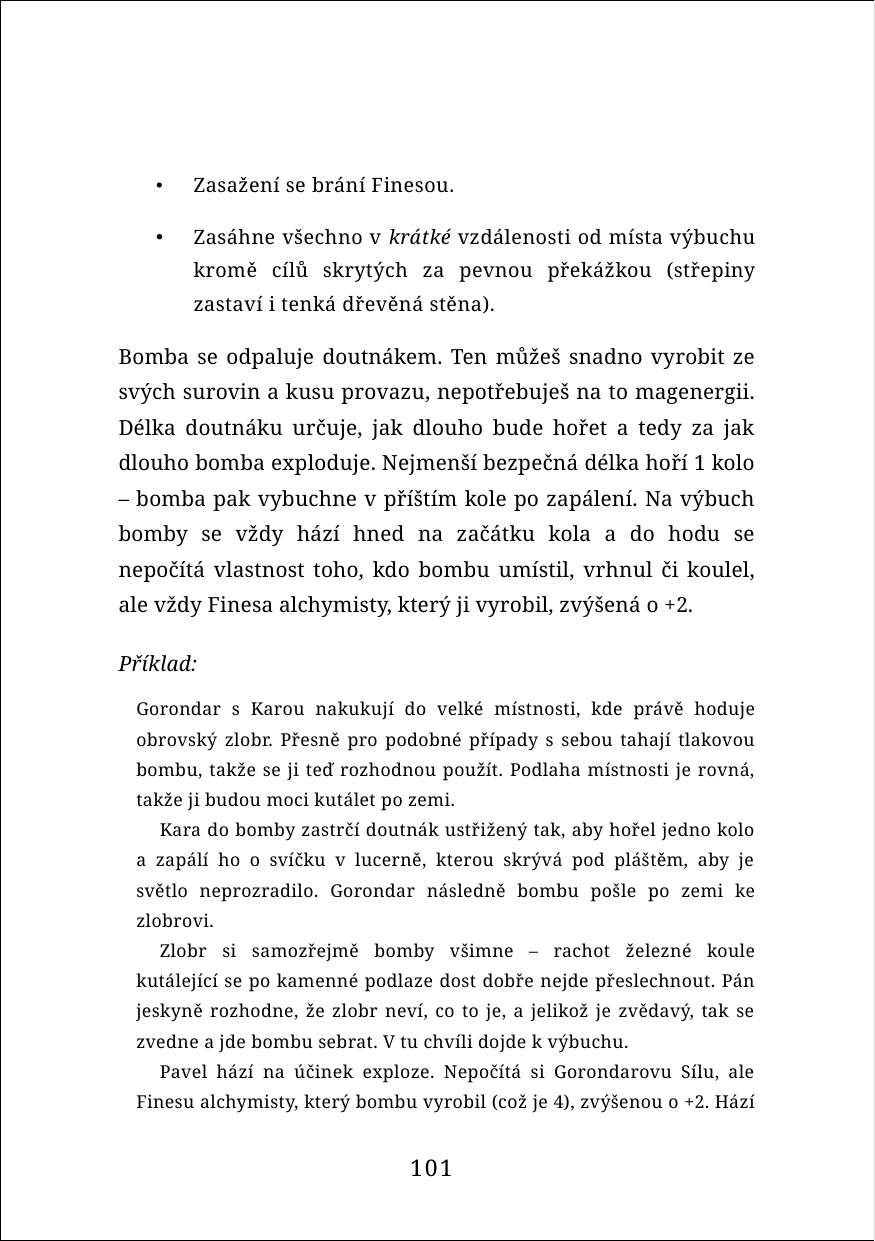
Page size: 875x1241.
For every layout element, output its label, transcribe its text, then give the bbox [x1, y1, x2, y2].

text Gorondar s Karou nakukují do velké místnosti, kde právě hoduje obrovský zlobr. Přesně pro podobné případy s sebou tahají tlakovou bombu, takže se ji teď rozhodnou použít. Podlaha místnosti je rovná, takže ji budou moci kutálet po zemi. Kara do bomby zastrčí doutnák ustřižený tak, aby hořel jedno kolo a zapálí ho o svíčku v lucerně, kterou skrývá pod pláštěm, aby je světlo neprozradilo. Gorondar následně bombu pošle po zemi ke zlobrovi. Zlobr si samozřejmě bomby všimne – rachot železné koule kutálející se po kamenné podlaze dost dobře nejde přeslechnout. Pán jeskyně rozhodne, že zlobr neví, co to je, a jelikož je zvědavý, tak se zvedne a jde bombu sebrat. V tu chvíli dojde k výbuchu. Pavel hází na účinek exploze. Nepočítá si Gorondarovu Sílu, ale Finesu alchymisty, který bombu vyrobil (což je 4), zvýšenou o +2. Hází [136, 697, 756, 1114]
text Bomba se odpaluje doutnákem. Ten můžeš snadno vyrobit ze svých surovin a kusu provazu, nepotřebuješ na to magenergii. Délka doutnáku určuje, jak dlouho bude hořet a tedy za jak dlouho bomba exploduje. Nejmenší bezpečná délka hoří 1 kolo – bomba pak vybuchne v příštím kole po zapálení. Na výbuch bomby se vždy hází hned na začátku kola a do hodu se nepočítá vlastnost toho, kdo bombu umístil, vrhnul či koulel, ale vždy Finesa alchymisty, který ji vyrobil, zvýšená o +2. [118, 342, 756, 619]
text Příklad: [118, 649, 756, 678]
list Zasáhne všechno v krátké vzdálenosti od místa výbuchu kromě cílů skrytých za pevnou překážkou (střepiny zastaví i tenká dřevěná stěna). [156, 223, 756, 317]
list Zasažení se brání Finesou. [156, 172, 756, 199]
